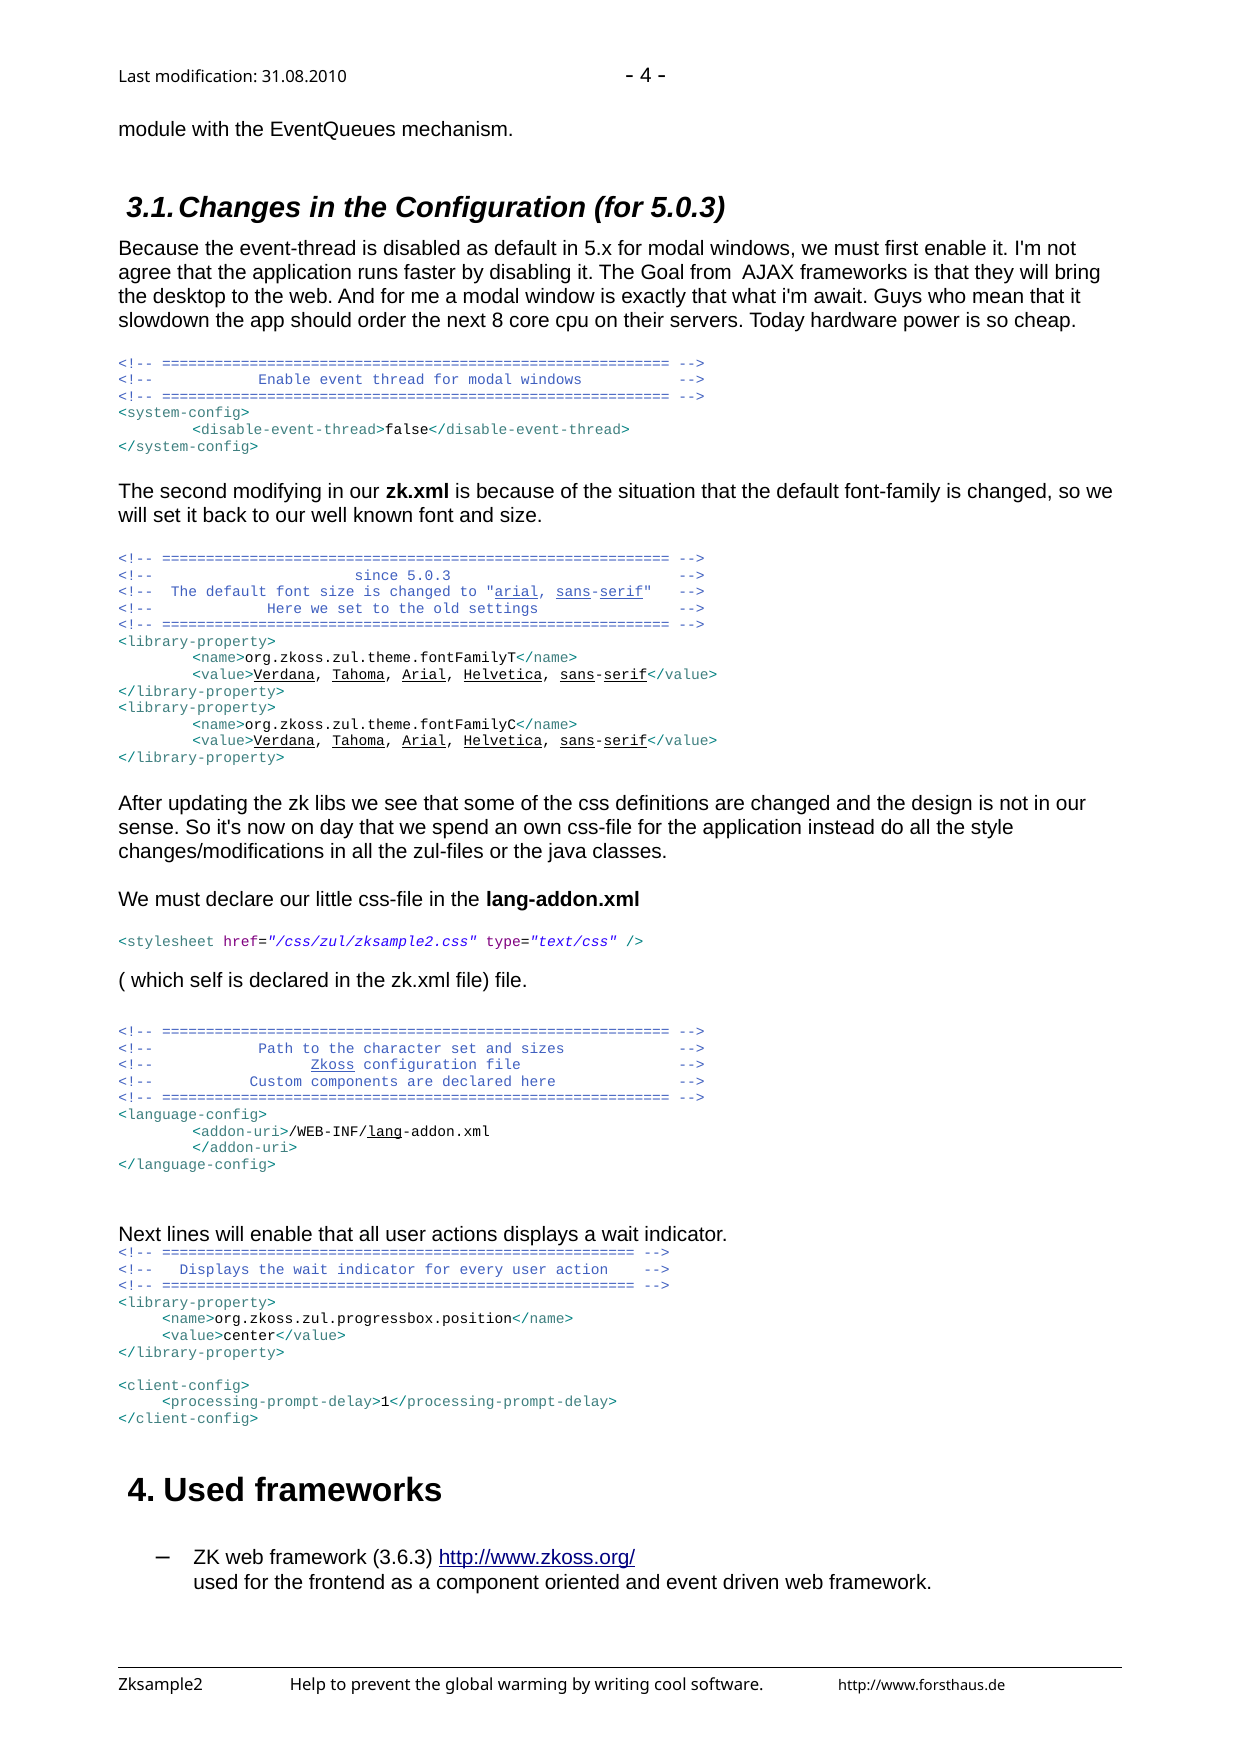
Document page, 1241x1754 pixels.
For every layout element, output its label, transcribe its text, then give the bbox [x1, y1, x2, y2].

text <!-- Displays the wait indicator for every user action --> [118, 1262, 1122, 1278]
text <stylesheet href="/css/zul/zksample2.css" type="text/css" /> [118, 934, 1122, 951]
text <name>org.zkoss.zul.theme.fontFamilyC</name> [118, 717, 1122, 733]
text <!-- The default font size is changed to "arial, sans-serif" --> [118, 584, 1122, 601]
subtitle Changes in the Configuration (for 5.0.3) [118, 190, 1122, 224]
text After updating the zk libs we see that some of the css definitions are changed and the design is not in our sense. So it's now on day that we spend an own css-file for the application instead do all the style changes/modifications in all the zul-files or the java classes. [118, 791, 1122, 862]
text <value>Verdana, Tahoma, Arial, Helvetica, sans-serif</value> [118, 733, 1122, 750]
text <library-property> [118, 1295, 1122, 1312]
text <system-config> [118, 406, 1122, 422]
text </library-property> [118, 750, 1122, 767]
text The second modifying in our zk.xml is because of the situation that the default font-family is changed, so we will set it back to our well known font and size. [118, 479, 1122, 527]
text <processing-prompt-delay>1</processing-prompt-delay> [118, 1394, 1122, 1411]
text <!-- since 5.0.3 --> [118, 568, 1122, 584]
text <!-- ====================================================== --> [118, 1278, 1122, 1295]
text <!-- Zkoss configuration file --> [118, 1058, 1122, 1074]
text <!-- ========================================================== --> [118, 1024, 1122, 1041]
text <language-config> [118, 1107, 1122, 1124]
subtitle Used frameworks [118, 1469, 1122, 1508]
text We must declare our little css-file in the lang-addon.xml [118, 886, 1122, 910]
text <!-- ========================================================== --> [118, 389, 1122, 406]
text <!-- ====================================================== --> [118, 1245, 1122, 1262]
text <library-property> [118, 700, 1122, 717]
text <!-- ========================================================== --> [118, 617, 1122, 634]
text <value>center</value> [118, 1328, 1122, 1345]
text </library-property> [118, 684, 1122, 700]
list ZK web framework (3.6.3) http://www.zkoss.org/ [156, 1544, 1122, 1569]
text <value>Verdana, Tahoma, Arial, Helvetica, sans-serif</value> [118, 667, 1122, 684]
list used for the frontend as a component oriented and event driven web framework. [156, 1569, 1122, 1593]
text <!-- Path to the character set and sizes --> [118, 1041, 1122, 1058]
text Because the event-thread is disabled as default in 5.x for modal windows, we must first enable it. I'm not agree that the application runs faster by disabling it. The Goal from AJAX frameworks is that they will bring the desktop to the web. And for me a modal window is exactly that what i'm await. Guys who mean that it slowdown the app should order the next 8 core cpu on their servers. Today hardware power is so cheap. [118, 236, 1122, 332]
text </client-config> [118, 1411, 1122, 1428]
text <!-- Custom components are declared here --> [118, 1074, 1122, 1091]
text <!-- Enable event thread for modal windows --> [118, 373, 1122, 389]
text <name>org.zkoss.zul.progressbox.position</name> [118, 1312, 1122, 1328]
text <library-property> [118, 634, 1122, 651]
text <addon-uri>/WEB-INF/lang-addon.xml [118, 1124, 1122, 1140]
text module with the EventQueues mechanism. [118, 117, 1122, 141]
text </language-config> [118, 1157, 1122, 1173]
text Next lines will enable that all user actions displays a wait indicator. [118, 1221, 1122, 1245]
text </addon-uri> [118, 1140, 1122, 1157]
text <!-- ========================================================== --> [118, 356, 1122, 373]
text </library-property> [118, 1345, 1122, 1361]
text </system-config> [118, 439, 1122, 455]
text ( which self is declared in the zk.xml file) file. [118, 967, 1122, 991]
text <name>org.zkoss.zul.theme.fontFamilyT</name> [118, 651, 1122, 667]
text <disable-event-thread>false</disable-event-thread> [118, 422, 1122, 439]
text <!-- ========================================================== --> [118, 1091, 1122, 1107]
text <client-config> [118, 1378, 1122, 1394]
text <!-- Here we set to the old settings --> [118, 601, 1122, 617]
text <!-- ========================================================== --> [118, 551, 1122, 568]
